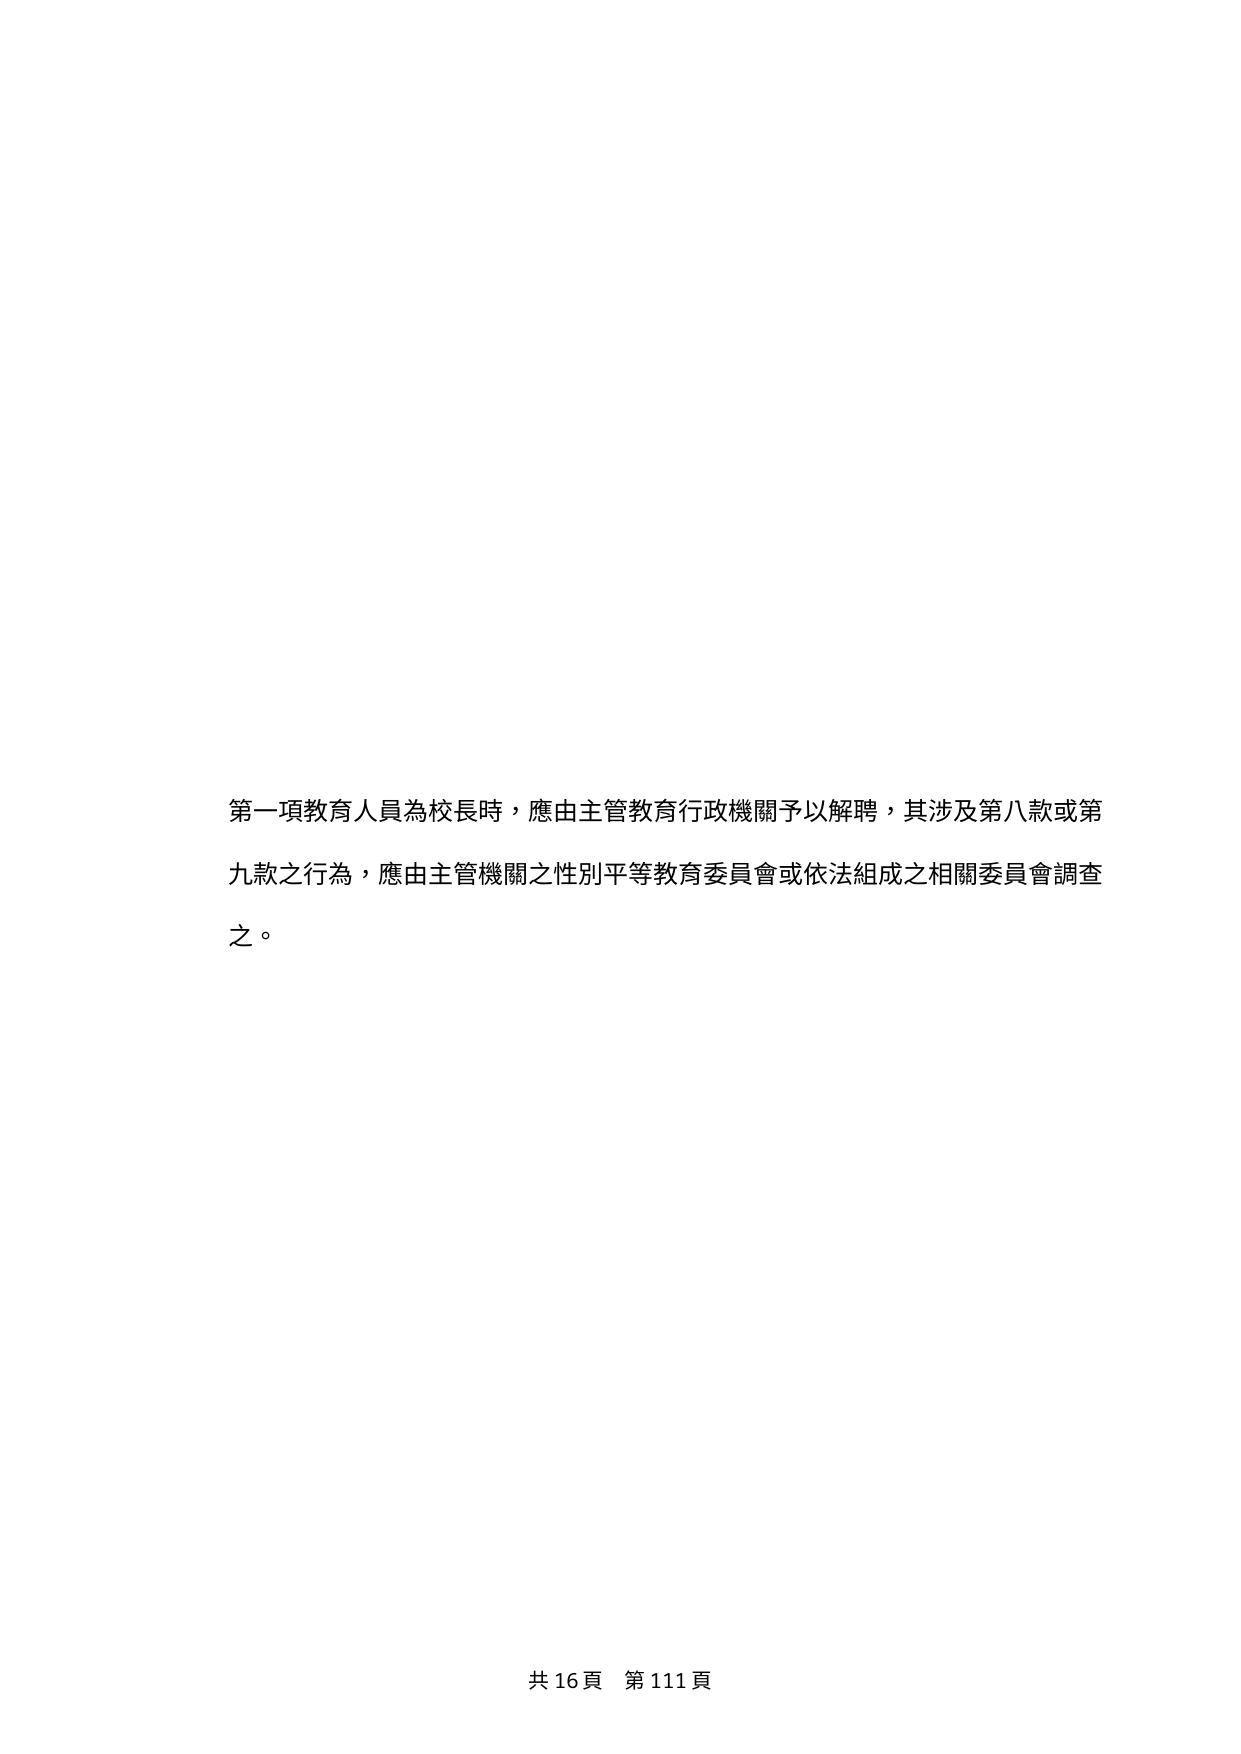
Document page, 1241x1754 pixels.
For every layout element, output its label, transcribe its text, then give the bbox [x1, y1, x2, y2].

text 第一項教育人員為校長時，應由主管教育行政機關予以解聘，其涉及第八款或第九款之行為，應由主管機關之性別平等教育委員會或依法組成之相關委員會調查之。 [229, 768, 1122, 956]
